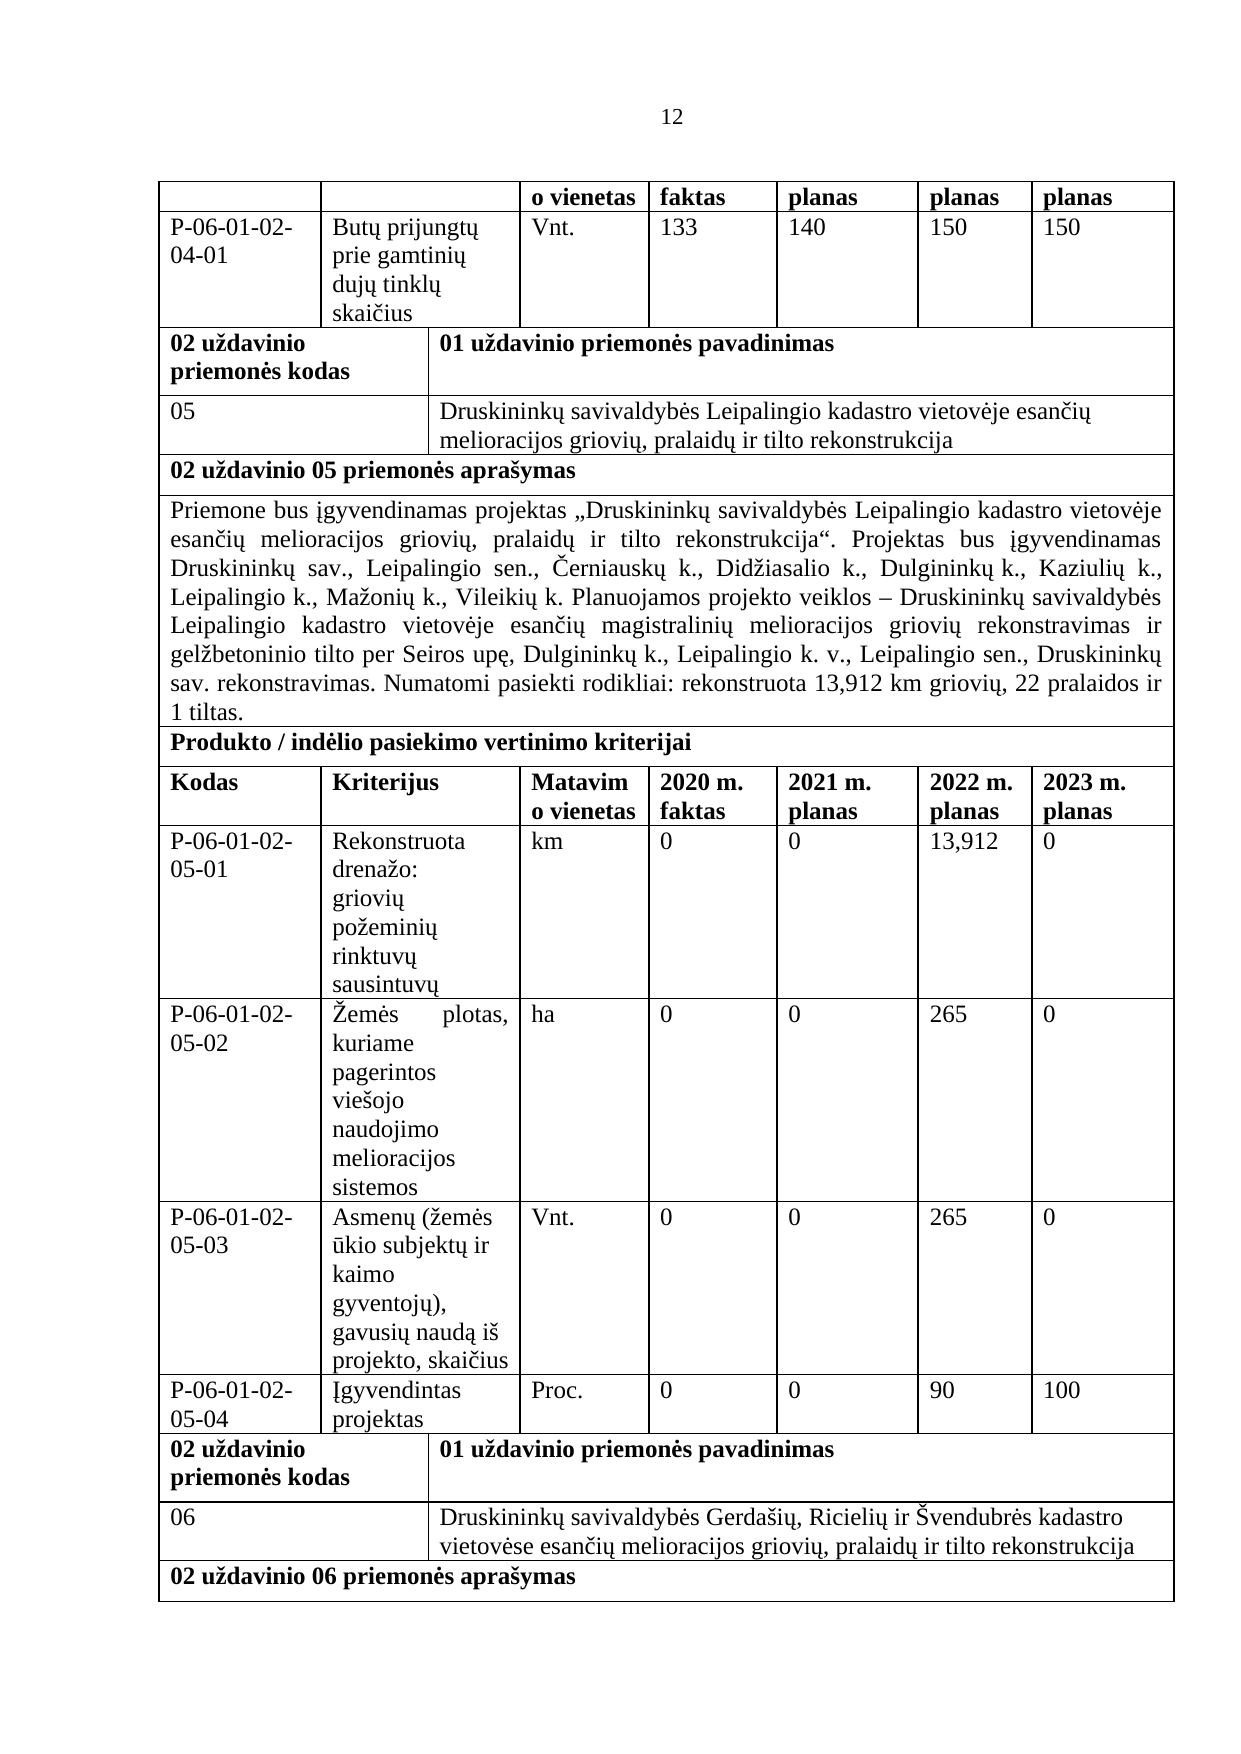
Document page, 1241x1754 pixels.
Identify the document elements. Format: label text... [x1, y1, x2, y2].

table_cell 01 uždavinio priemonės pavadinimas [429, 1434, 1173, 1501]
table_cell P-06-01-02-05-02 [160, 999, 320, 1201]
table_cell Kodas [160, 767, 320, 825]
table_cell ha [521, 999, 648, 1201]
table_cell 06 [160, 1503, 428, 1560]
table_cell Druskininkų savivaldybės Leipalingio kadastro vietovėje esančių melioracijos griovių, pralaidų ir tilto rekonstrukcija [429, 396, 1173, 454]
table_cell 140 [778, 212, 917, 327]
table_cell 0 [1033, 999, 1173, 1201]
table_cell faktas [650, 182, 776, 211]
table_cell 01 uždavinio priemonės pavadinimas [429, 328, 1173, 395]
table_cell 0 [650, 999, 776, 1201]
table_cell 2021 m. planas [778, 767, 917, 825]
table_cell 265 [919, 1202, 1031, 1374]
table_cell 0 [650, 1202, 776, 1374]
table_cell 133 [650, 212, 776, 327]
table_cell 2023 m. planas [1033, 767, 1173, 825]
table_cell planas [1033, 182, 1173, 211]
table_cell 0 [650, 826, 776, 998]
table_cell Priemone bus įgyvendinamas projektas „Druskininkų savivaldybės Leipalingio kadastro vietovėje esančių melioracijos griovių, pralaidų ir tilto rekonstrukcija“. Projektas bus įgyvendinamas Druskininkų sav., Leipalingio sen., Černiauskų k., Didžiasalio k., Dulgininkų k., Kaziulių k., Leipalingio k., Mažonių k., Vileikių k. Planuojamos projekto veiklos – Druskininkų savivaldybės Leipalingio kadastro vietovėje esančių magistralinių melioracijos griovių rekonstravimas ir gelžbetoninio tilto per Seiros upę, Dulgininkų k., Leipalingio k. v., Leipalingio sen., Druskininkų sav. rekonstravimas. Numatomi pasiekti rodikliai: rekonstruota 13,912 km griovių, 22 pralaidos ir 1 tiltas. [160, 496, 1173, 726]
table_cell Įgyvendintas projektas [322, 1375, 519, 1433]
table_cell 02 uždavinio priemonės kodas [160, 1434, 428, 1501]
table_cell 2020 m. faktas [650, 767, 776, 825]
table_cell 0 [1033, 1202, 1173, 1374]
table_cell Butų prijungtų prie gamtinių dujų tinklų skaičius [322, 212, 519, 327]
table_cell 02 uždavinio priemonės kodas [160, 328, 428, 395]
table_cell Vnt. [521, 212, 648, 327]
table_cell 265 [919, 999, 1031, 1201]
table_cell [160, 182, 320, 211]
table_cell Rekonstruota drenažo: griovių požeminių rinktuvų sausintuvų [322, 826, 519, 998]
table_cell 0 [650, 1375, 776, 1433]
table_cell planas [778, 182, 917, 211]
table_cell Proc. [521, 1375, 648, 1433]
table_cell [322, 182, 519, 211]
table_cell P-06-01-02-05-01 [160, 826, 320, 998]
table_cell Asmenų (žemės ūkio subjektų ir kaimo gyventojų), gavusių naudą iš projekto, skaičius [322, 1202, 519, 1374]
table_cell 0 [778, 999, 917, 1201]
table_cell P-06-01-02-05-04 [160, 1375, 320, 1433]
table_cell 13,912 [919, 826, 1031, 998]
table_cell Druskininkų savivaldybės Gerdašių, Ricielių ir Švendubrės kadastro vietovėse esančių melioracijos griovių, pralaidų ir tilto rekonstrukcija [429, 1503, 1173, 1560]
table_cell 0 [1033, 826, 1173, 998]
table_cell 02 uždavinio 05 priemonės aprašymas [160, 455, 1173, 494]
table_cell 100 [1033, 1375, 1173, 1433]
table_cell 2022 m. planas [919, 767, 1031, 825]
table_cell P-06-01-02-04-01 [160, 212, 320, 327]
table_cell 0 [778, 1375, 917, 1433]
table_cell Kriterijus [322, 767, 519, 825]
table_cell 05 [160, 396, 428, 454]
table_cell 150 [1033, 212, 1173, 327]
table_cell o vienetas [521, 182, 648, 211]
table_cell 0 [778, 826, 917, 998]
table_cell 90 [919, 1375, 1031, 1433]
table_cell 150 [919, 212, 1031, 327]
table_cell P-06-01-02-05-03 [160, 1202, 320, 1374]
table_cell 0 [778, 1202, 917, 1374]
table_cell 02 uždavinio 06 priemonės aprašymas [160, 1561, 1173, 1601]
table_cell Matavimo vienetas [521, 767, 648, 825]
table_cell planas [919, 182, 1031, 211]
table_cell Produkto / indėlio pasiekimo vertinimo kriterijai [160, 727, 1173, 766]
table_cell Vnt. [521, 1202, 648, 1374]
table_cell km [521, 826, 648, 998]
table_cell Žemės plotas, kuriame pagerintos viešojo naudojimo melioracijos sistemos [322, 999, 519, 1201]
